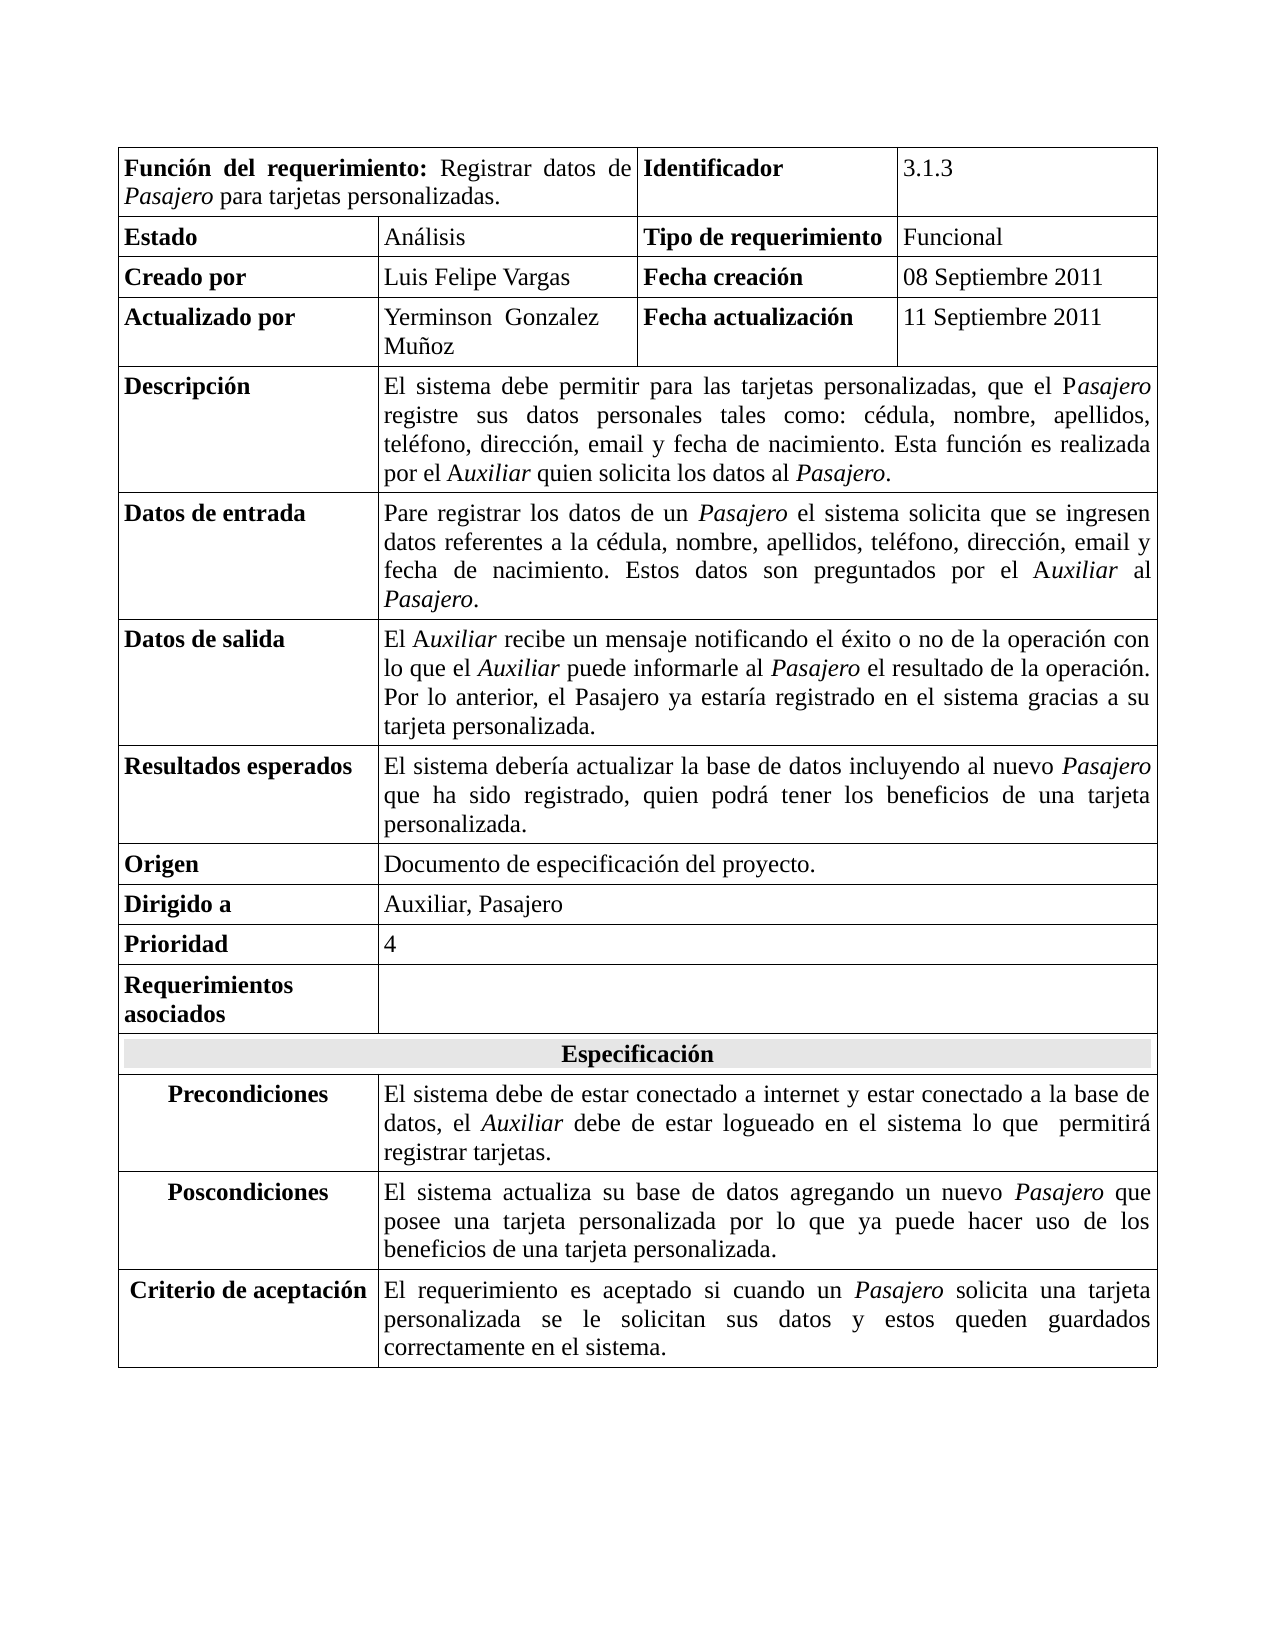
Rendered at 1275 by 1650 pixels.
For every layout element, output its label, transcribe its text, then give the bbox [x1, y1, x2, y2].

table_cell Criterio de aceptación [119, 1270, 378, 1367]
table_cell Documento de especificación del proyecto. [379, 844, 1157, 883]
table_cell Origen [119, 844, 378, 883]
table_cell Requerimientos asociados [119, 965, 378, 1033]
table_header Función del requerimiento: Registrar datos de Pasajero para tarjetas personalizadas. [119, 148, 637, 216]
table_cell El requerimiento es aceptado si cuando un Pasajero solicita una tarjeta personalizada se le solicitan sus datos y estos queden guardados correctamente en el sistema. [379, 1270, 1157, 1367]
table_cell 4 [379, 925, 1157, 964]
table_cell El sistema debe de estar conectado a internet y estar conectado a la base de datos, el Auxiliar debe de estar logueado en el sistema lo que permitirá registrar tarjetas. [379, 1075, 1157, 1171]
table_cell Análisis [379, 217, 637, 256]
table_cell El sistema debe permitir para las tarjetas personalizadas, que el Pasajero registre sus datos personales tales como: cédula, nombre, apellidos, teléfono, dirección, email y fecha de nacimiento. Esta función es realizada por el Auxiliar quien solicita los datos al Pasajero. [379, 367, 1157, 492]
table_cell Fecha creación [638, 257, 897, 297]
table_cell Datos de entrada [119, 493, 378, 619]
table_header 3.1.3 [898, 148, 1157, 216]
table_cell Datos de salida [119, 620, 378, 745]
table_cell Prioridad [119, 925, 378, 964]
table_cell Tipo de requerimiento [638, 217, 897, 256]
table_cell Funcional [898, 217, 1157, 256]
table_cell El sistema debería actualizar la base de datos incluyendo al nuevo Pasajero que ha sido registrado, quien podrá tener los beneficios de una tarjeta personalizada. [379, 746, 1157, 843]
table_cell Estado [119, 217, 378, 256]
table_cell Yerminson Gonzalez Muñoz [379, 298, 637, 366]
table_header Identificador [638, 148, 897, 216]
table_cell 11 Septiembre 2011 [898, 298, 1157, 366]
table_cell El Auxiliar recibe un mensaje notificando el éxito o no de la operación con lo que el Auxiliar puede informarle al Pasajero el resultado de la operación. Por lo anterior, el Pasajero ya estaría registrado en el sistema gracias a su tarjeta personalizada. [379, 620, 1157, 745]
table_cell Descripción [119, 367, 378, 492]
table_cell [379, 965, 1157, 1033]
table_cell Poscondiciones [119, 1172, 378, 1269]
table_cell El sistema actualiza su base de datos agregando un nuevo Pasajero que posee una tarjeta personalizada por lo que ya puede hacer uso de los beneficios de una tarjeta personalizada. [379, 1172, 1157, 1269]
table_cell 08 Septiembre 2011 [898, 257, 1157, 297]
table_cell Pare registrar los datos de un Pasajero el sistema solicita que se ingresen datos referentes a la cédula, nombre, apellidos, teléfono, dirección, email y fecha de nacimiento. Estos datos son preguntados por el Auxiliar al Pasajero. [379, 493, 1157, 619]
table_cell Luis Felipe Vargas [379, 257, 637, 297]
table_cell Precondiciones [119, 1075, 378, 1171]
table_cell Creado por [119, 257, 378, 297]
table_cell Especificación [119, 1034, 1157, 1073]
table_cell Dirigido a [119, 885, 378, 924]
table_cell Auxiliar, Pasajero [379, 885, 1157, 924]
table_cell Actualizado por [119, 298, 378, 366]
table_cell Fecha actualización [638, 298, 897, 366]
table_cell Resultados esperados [119, 746, 378, 843]
